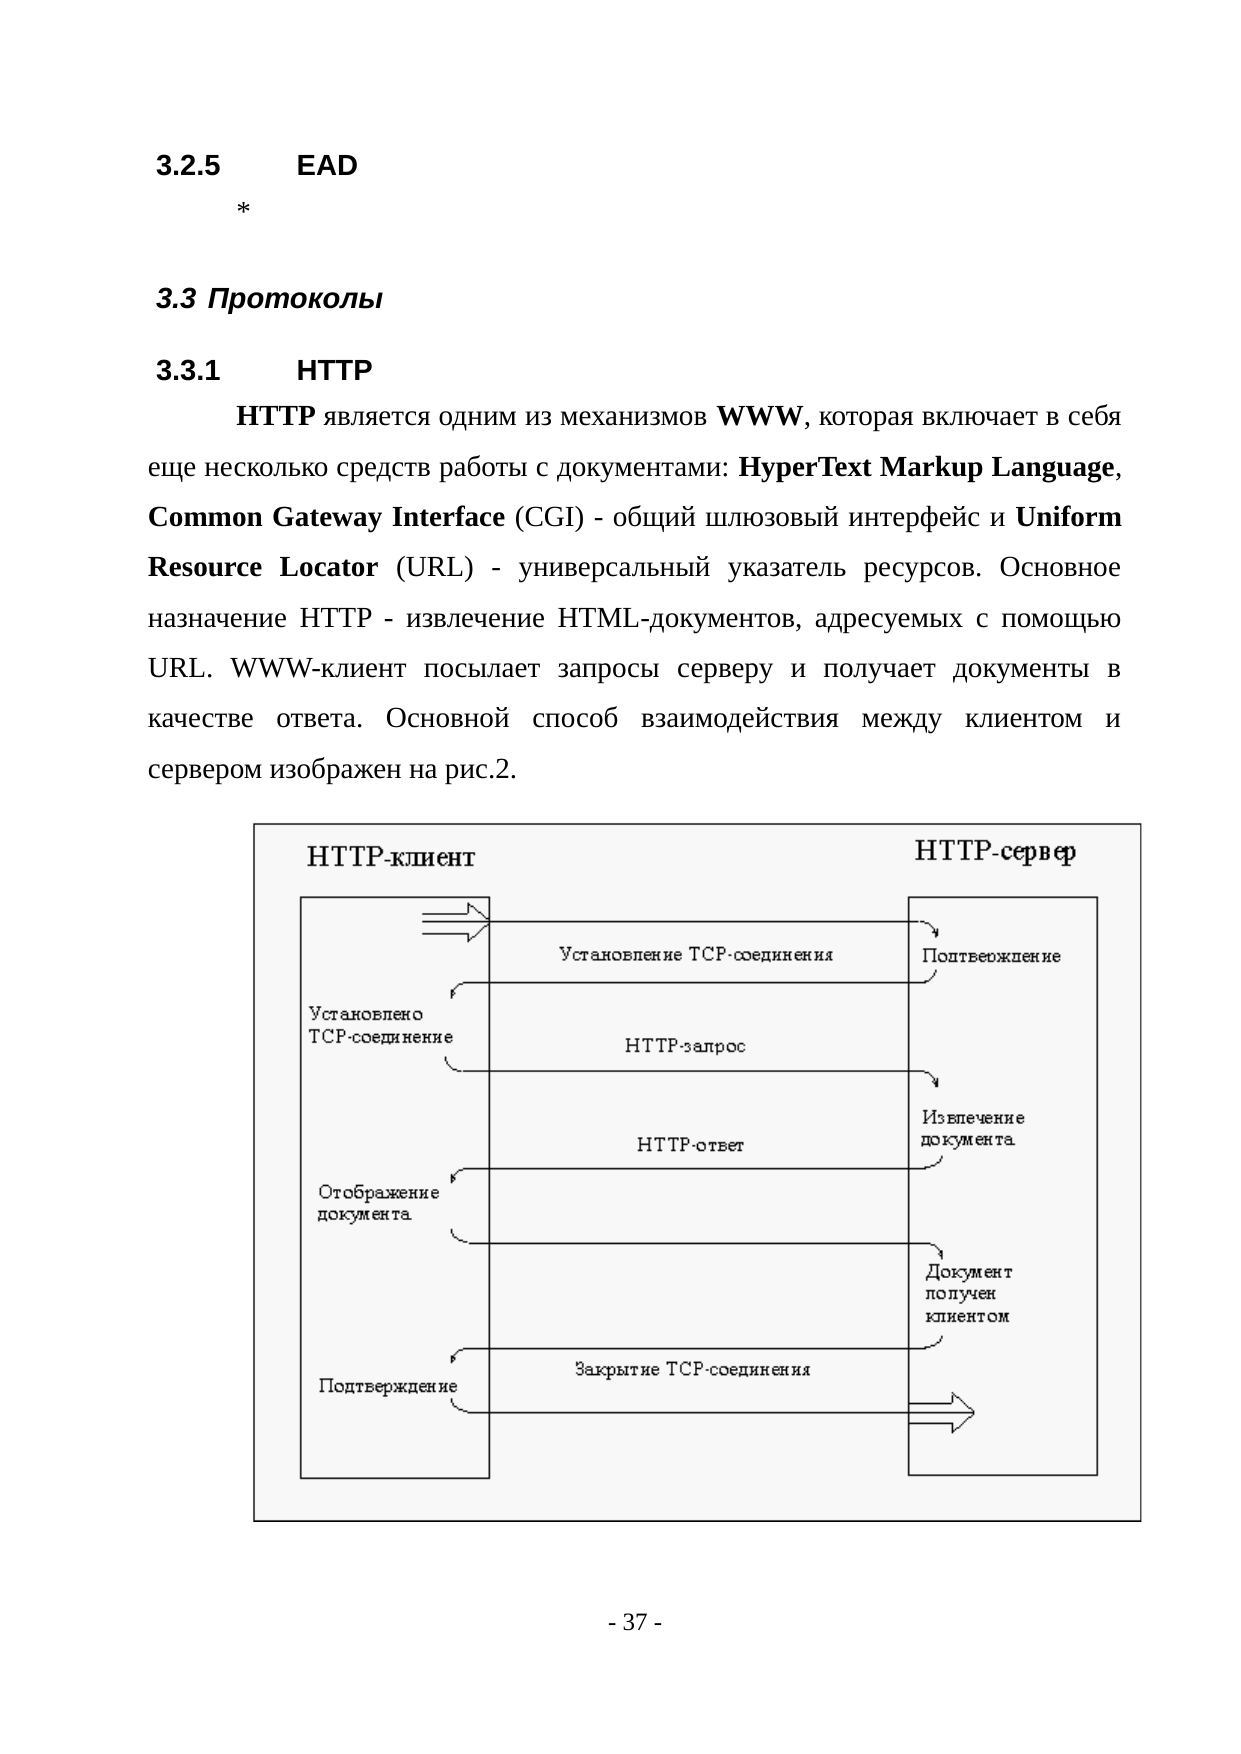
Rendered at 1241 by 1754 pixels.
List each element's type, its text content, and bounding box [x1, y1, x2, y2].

subtitle HTTP [148, 352, 1122, 386]
text [148, 813, 1158, 1531]
subtitle Протоколы [148, 281, 1122, 315]
subtitle EAD [148, 148, 1122, 181]
text HTTP является одним из механизмов WWW, которая включает в себя еще несколько средств работы с документами: HyperText Markup Language, Common Gateway Interface (CGI) - общий шлюзовый интерфейс и Uniform Resource Locator (URL) - универсальный указатель ресурсов. Основное назначение HTTP - извлечение HTML-документов, адресуемых с помощью URL. WWW-клиент посылает запросы серверу и получает документы в качестве ответа. Основной способ взаимодействия между клиентом и сервером изображен на рис.2. [148, 398, 1122, 784]
picture [252, 822, 1142, 1522]
text * [148, 194, 1122, 227]
